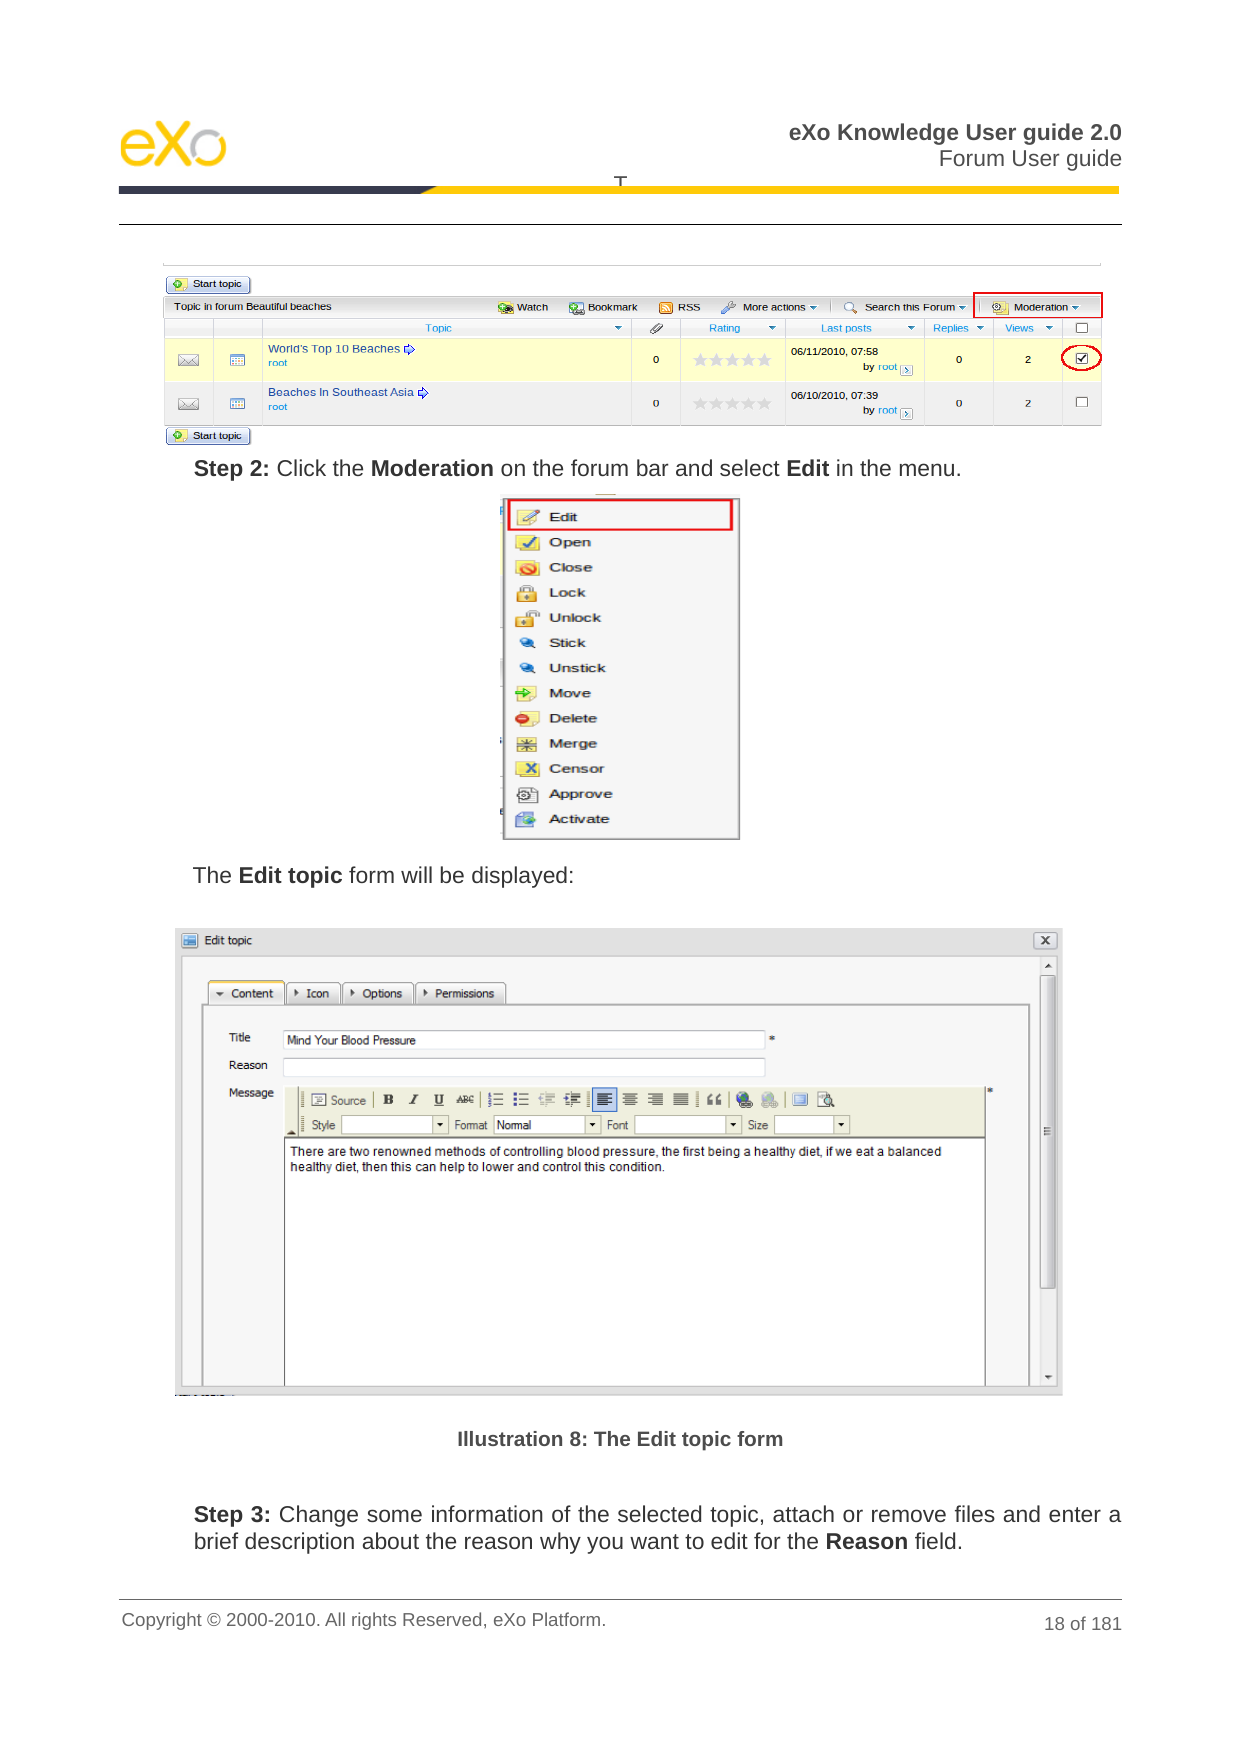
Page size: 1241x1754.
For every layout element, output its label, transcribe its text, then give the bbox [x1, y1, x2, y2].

text Illustration 8: The Edit topic form [156, 1396, 1084, 1451]
picture [118, 186, 1119, 194]
picture [162, 263, 1105, 448]
picture [500, 494, 741, 842]
text The Edit topic form will be displayed: [192, 842, 1122, 888]
picture [120, 120, 227, 167]
list Step 3: Change some information of the selected topic, attach or remove files and enter a brief description about the reason why you want to edit for the Reason field. [156, 1501, 1122, 1554]
picture [175, 928, 1063, 1396]
list Step 2: Click the Moderation on the forum bar and select Edit in the menu. [156, 254, 1122, 482]
